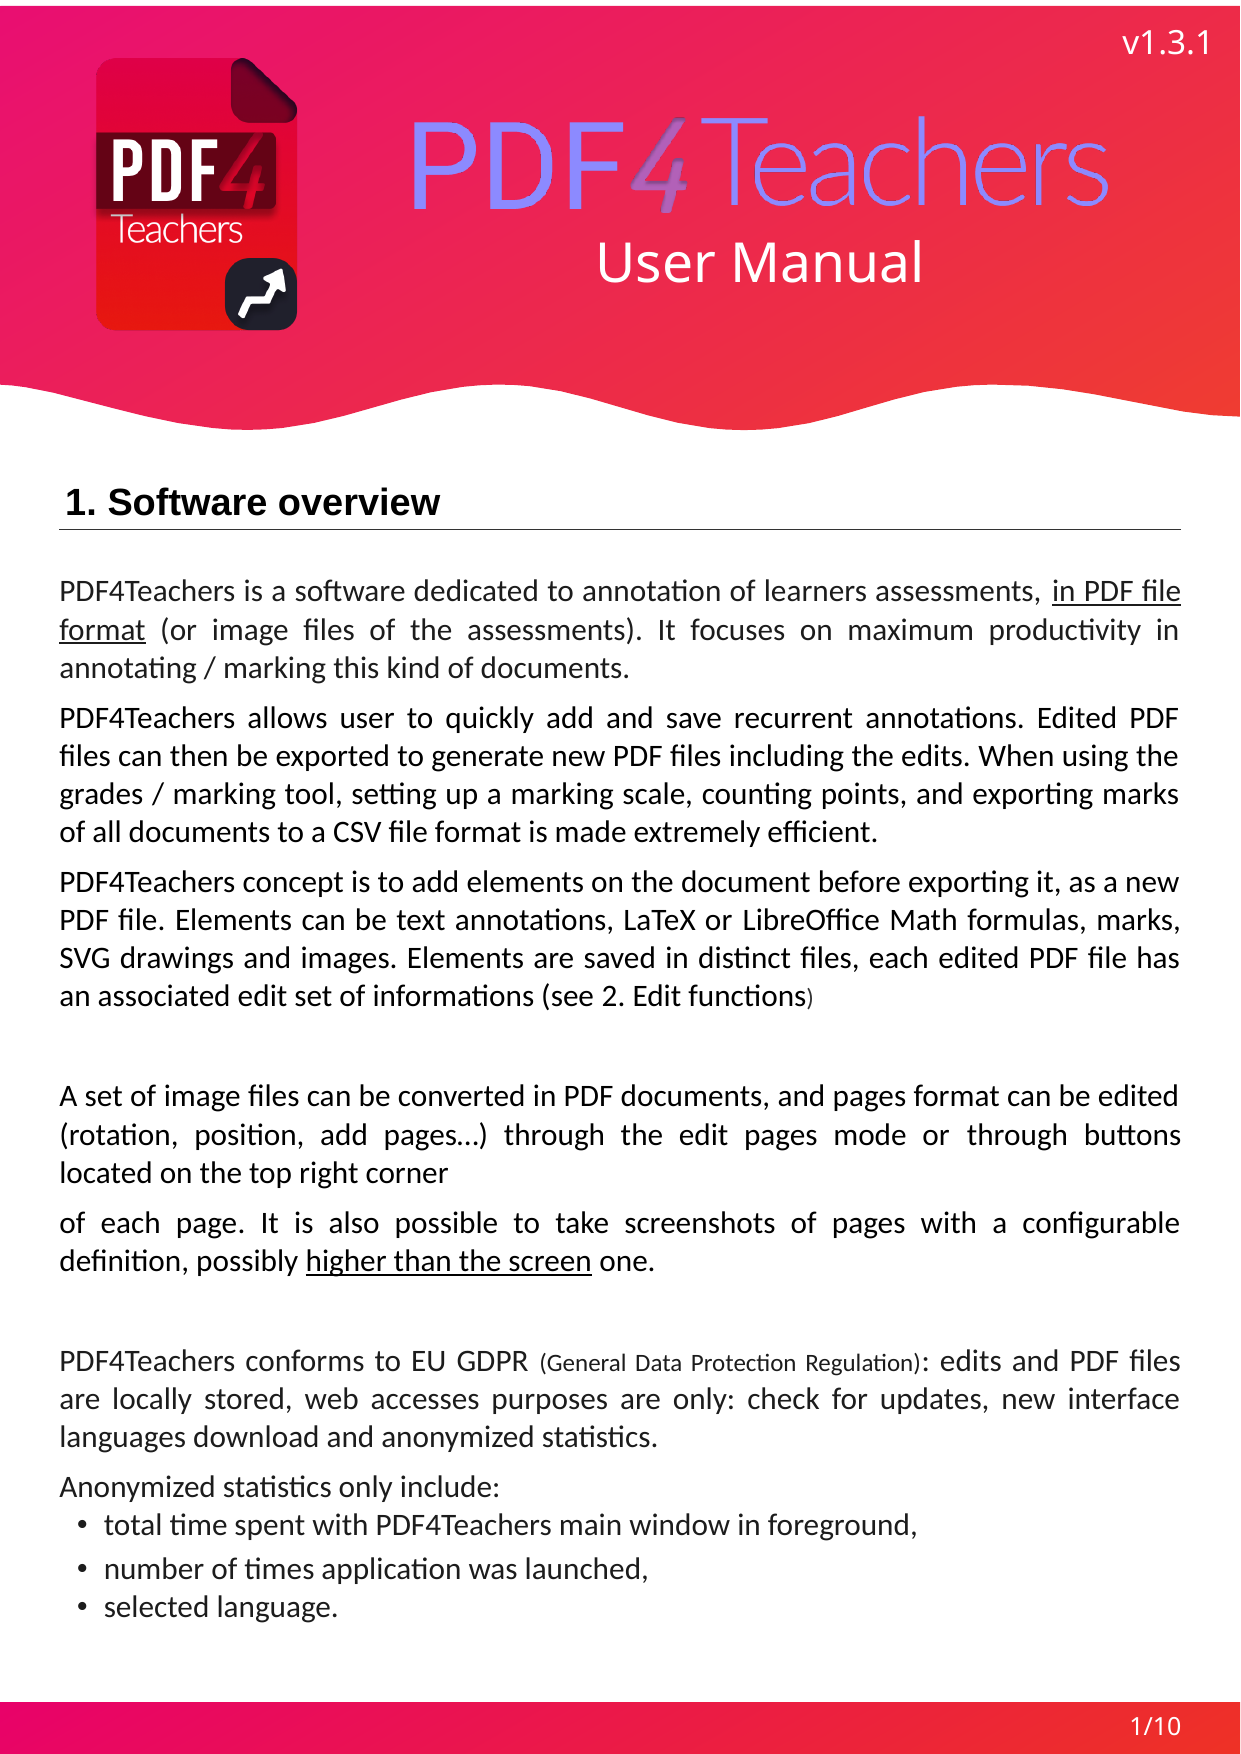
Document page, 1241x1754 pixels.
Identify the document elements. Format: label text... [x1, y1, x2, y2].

text PDF4Teachers allows user to quickly add and save recurrent annotations. Edited PDF files can then be exported to generate new PDF files including the edits. When using the grades / marking tool, setting up a marking scale, counting points, and exporting marks of all documents to a CSV file format is made extremely efficient. [59, 698, 1181, 850]
list total time spent with PDF4Teachers main window in foreground, [77, 1505, 1181, 1543]
text A set of image files can be converted in PDF documents, and pages format can be edited (rotation, position, add pages…) through the edit pages mode or through buttons located on the top right corner [59, 1076, 1181, 1191]
picture [390, 107, 1129, 223]
text Anonymized statistics only include: [59, 1467, 1181, 1505]
text PDF4Teachers is a software dedicated to annotation of learners assessments, in PDF file format (or image files of the assessments). It focuses on maximum productivity in annotating / marking this kind of documents. [59, 571, 1181, 686]
list number of times application was launched, [77, 1549, 1181, 1587]
text PDF4Teachers conforms to EU GDPR (General Data Protection Regulation): edits and PDF files are locally stored, web accesses purposes are only: check for updates, new interface languages download and anonymized statistics. [59, 1341, 1181, 1455]
list selected language. [77, 1587, 1181, 1626]
text of each page. It is also possible to take screenshots of pages with a configurable definition, possibly higher than the screen one. [59, 1203, 1181, 1279]
text PDF4Teachers concept is to add elements on the document before exporting it, as a new PDF file. Elements can be text annotations, LaTeX or LibreOffice Math formulas, marks, SVG drawings and images. Elements are saved in distinct files, each edited PDF file has an associated edit set of informations (see 2. Edit functions) [59, 862, 1181, 1014]
subtitle Software overview [59, 473, 1181, 529]
